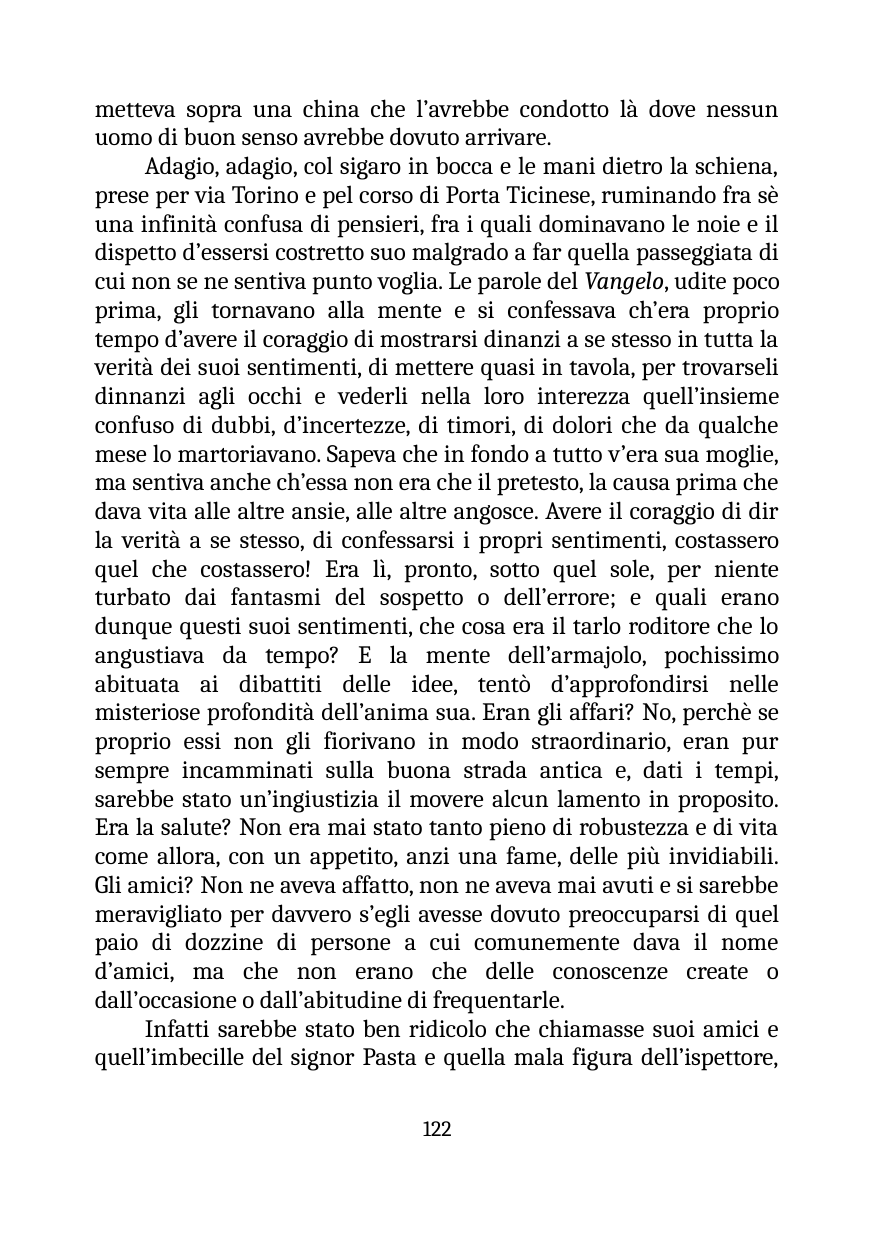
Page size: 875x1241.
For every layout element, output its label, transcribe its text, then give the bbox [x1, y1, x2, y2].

text metteva sopra una china che l’avrebbe condotto là dove nessun uomo di buon senso avrebbe dovuto arrivare. [94, 94, 779, 152]
text Adagio, adagio, col sigaro in bocca e le mani dietro la schiena, prese per via Torino e pel corso di Porta Ticinese, ruminando fra sè una infinità confusa di pensieri, fra i quali dominavano le noie e il dispetto d’essersi costretto suo malgrado a far quella passeggiata di cui non se ne sentiva punto voglia. Le parole del Vangelo, udite poco prima, gli tornavano alla mente e si confessava ch’era proprio tempo d’avere il coraggio di mostrarsi dinanzi a se stesso in tutta la verità dei suoi sentimenti, di mettere quasi in tavola, per trovarseli dinnanzi agli occhi e vederli nella loro interezza quell’insieme confuso di dubbi, d’incertezze, di timori, di dolori che da qualche mese lo martoriavano. Sapeva che in fondo a tutto v’era sua moglie, ma sentiva anche ch’essa non era che il pretesto, la causa prima che dava vita alle altre ansie, alle altre angosce. Avere il coraggio di dir la verità a se stesso, di confessarsi i propri sentimenti, costassero quel che costassero! Era lì, pronto, sotto quel sole, per niente turbato dai fantasmi del sospetto o dell’errore; e quali erano dunque questi suoi sentimenti, che cosa era il tarlo roditore che lo angustiava da tempo? E la mente dell’armajolo, pochissimo abituata ai dibattiti delle idee, tentò d’approfondirsi nelle misteriose profondità dell’anima sua. Eran gli affari? No, perchè se proprio essi non gli fiorivano in modo straordinario, eran pur sempre incamminati sulla buona strada antica e, dati i tempi, sarebbe stato un’ingiustizia il movere alcun lamento in proposito. Era la salute? Non era mai stato tanto pieno di robustezza e di vita come allora, con un appetito, anzi una fame, delle più invidiabili. Gli amici? Non ne aveva affatto, non ne aveva mai avuti e si sarebbe meravigliato per davvero s’egli avesse dovuto preoccuparsi di quel paio di dozzine di persone a cui comunemente dava il nome d’amici, ma che non erano che delle conoscenze create o dall’occasione o dall’abitudine di frequentarle. [94, 152, 779, 1014]
text Infatti sarebbe stato ben ridicolo che chiamasse suoi amici e quell’imbecille del signor Pasta e quella mala figura dell’ispettore, [94, 1014, 779, 1072]
